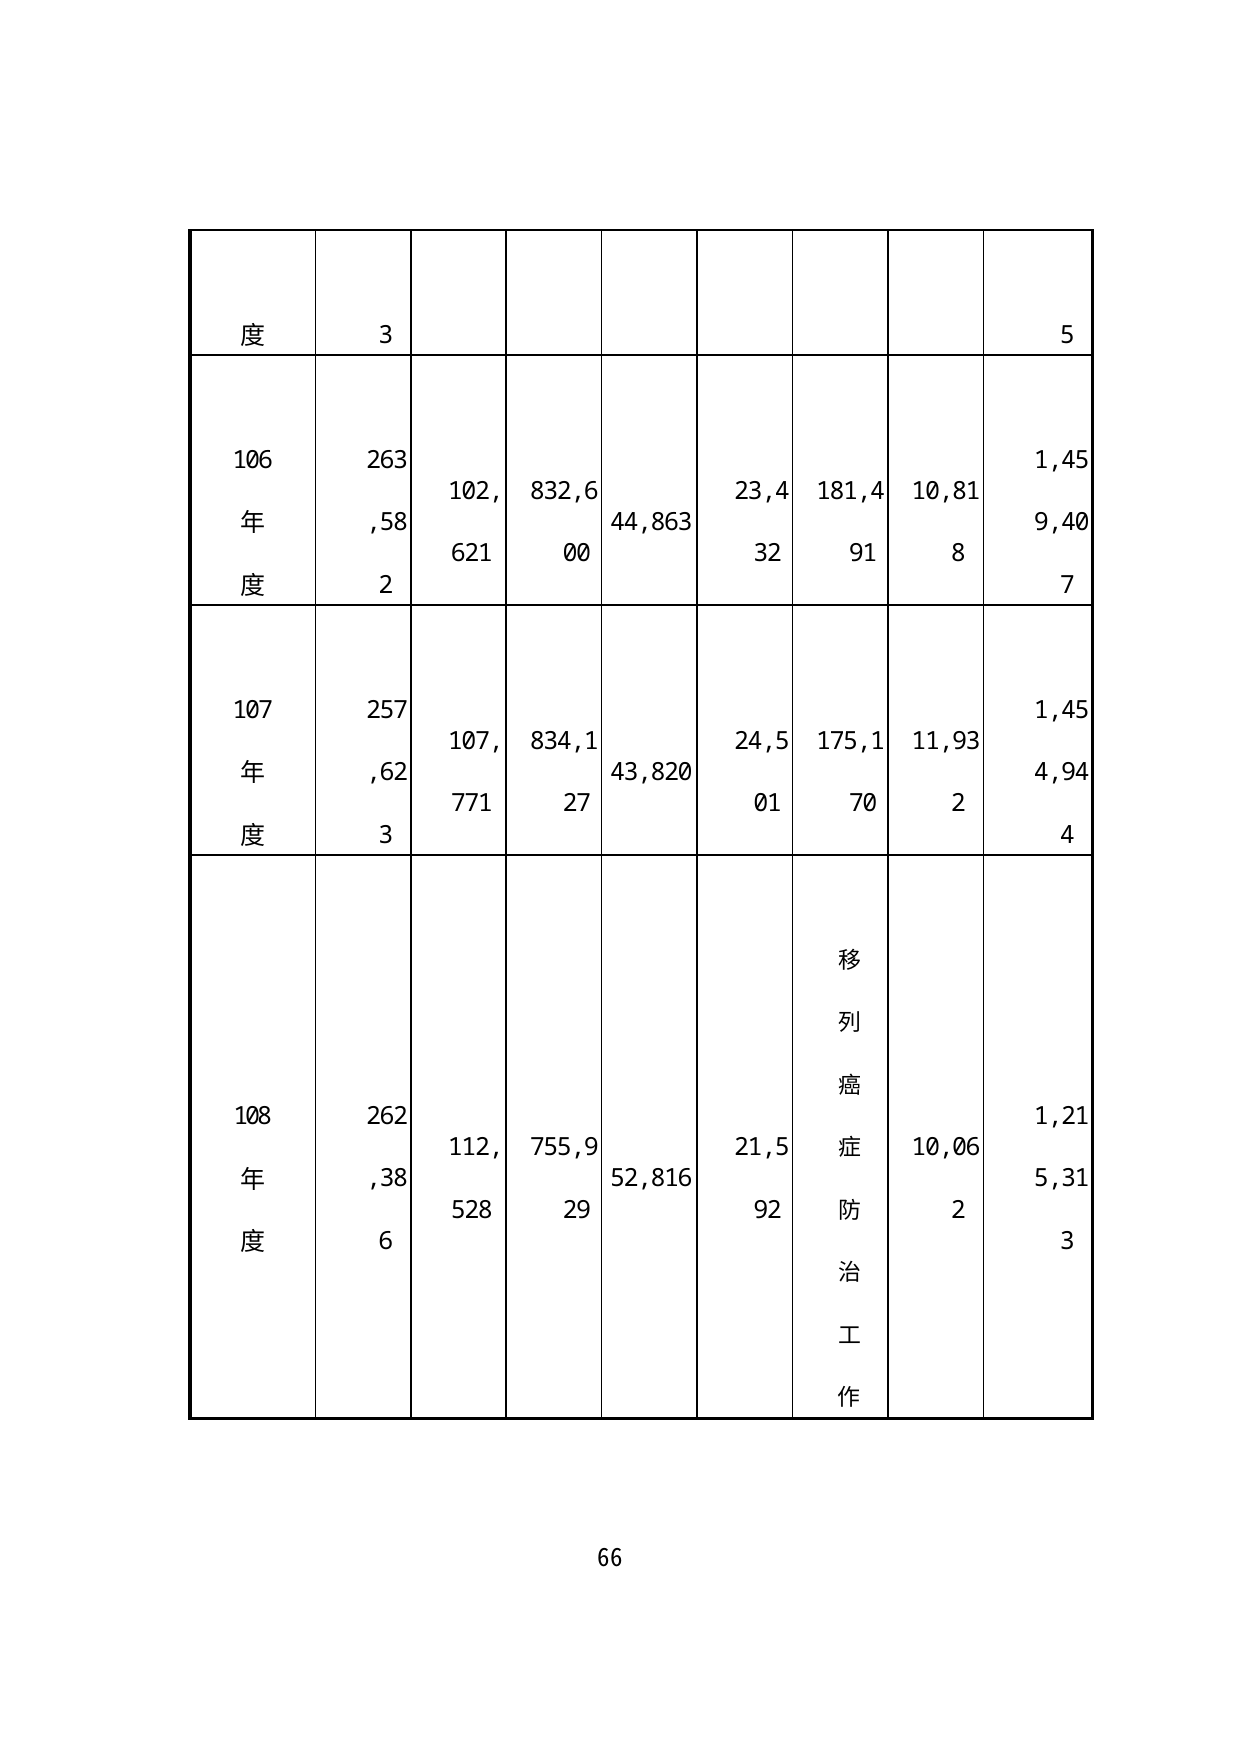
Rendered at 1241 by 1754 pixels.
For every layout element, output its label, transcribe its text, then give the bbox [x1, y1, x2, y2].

table_cell 832,600 [507, 356, 601, 604]
table_cell 度 [192, 231, 315, 354]
table_cell 10,818 [889, 356, 983, 604]
table_cell 107年度 [192, 606, 315, 854]
table_cell 262,386 [316, 856, 410, 1417]
table_cell 834,127 [507, 606, 601, 854]
table_cell 175,170 [793, 606, 887, 854]
table_cell - [889, 231, 983, 354]
table_cell [602, 231, 696, 354]
table_cell 10,062 [889, 856, 983, 1417]
table_cell 23,432 [698, 356, 792, 604]
table_cell [793, 231, 887, 354]
table_cell 755,929 [507, 856, 601, 1417]
table_cell 移列癌症防治工作 [793, 856, 887, 1417]
table_cell 257,623 [316, 606, 410, 854]
table_cell 263,582 [316, 356, 410, 604]
table_cell 52,816 [602, 856, 696, 1417]
table_cell [507, 231, 601, 354]
table_cell 106年度 [192, 356, 315, 604]
table_cell 43,820 [602, 606, 696, 854]
table_cell 1,215,313 [984, 856, 1091, 1417]
table_cell 181,491 [793, 356, 887, 604]
table_cell 21,592 [698, 856, 792, 1417]
table_cell [698, 231, 792, 354]
table_cell 44,863 [602, 356, 696, 604]
table_cell 11,932 [889, 606, 983, 854]
table_cell 108年度 [192, 856, 315, 1417]
table_cell [412, 231, 505, 354]
table_cell 102,621 [412, 356, 505, 604]
table_cell 24,501 [698, 606, 792, 854]
table_cell 3 [316, 231, 410, 354]
table_cell 1,454,944 [984, 606, 1091, 854]
table_cell 5 [984, 231, 1091, 354]
table_cell 107,771 [412, 606, 505, 854]
table_cell 1,459,407 [984, 356, 1091, 604]
table_cell 112,528 [412, 856, 505, 1417]
